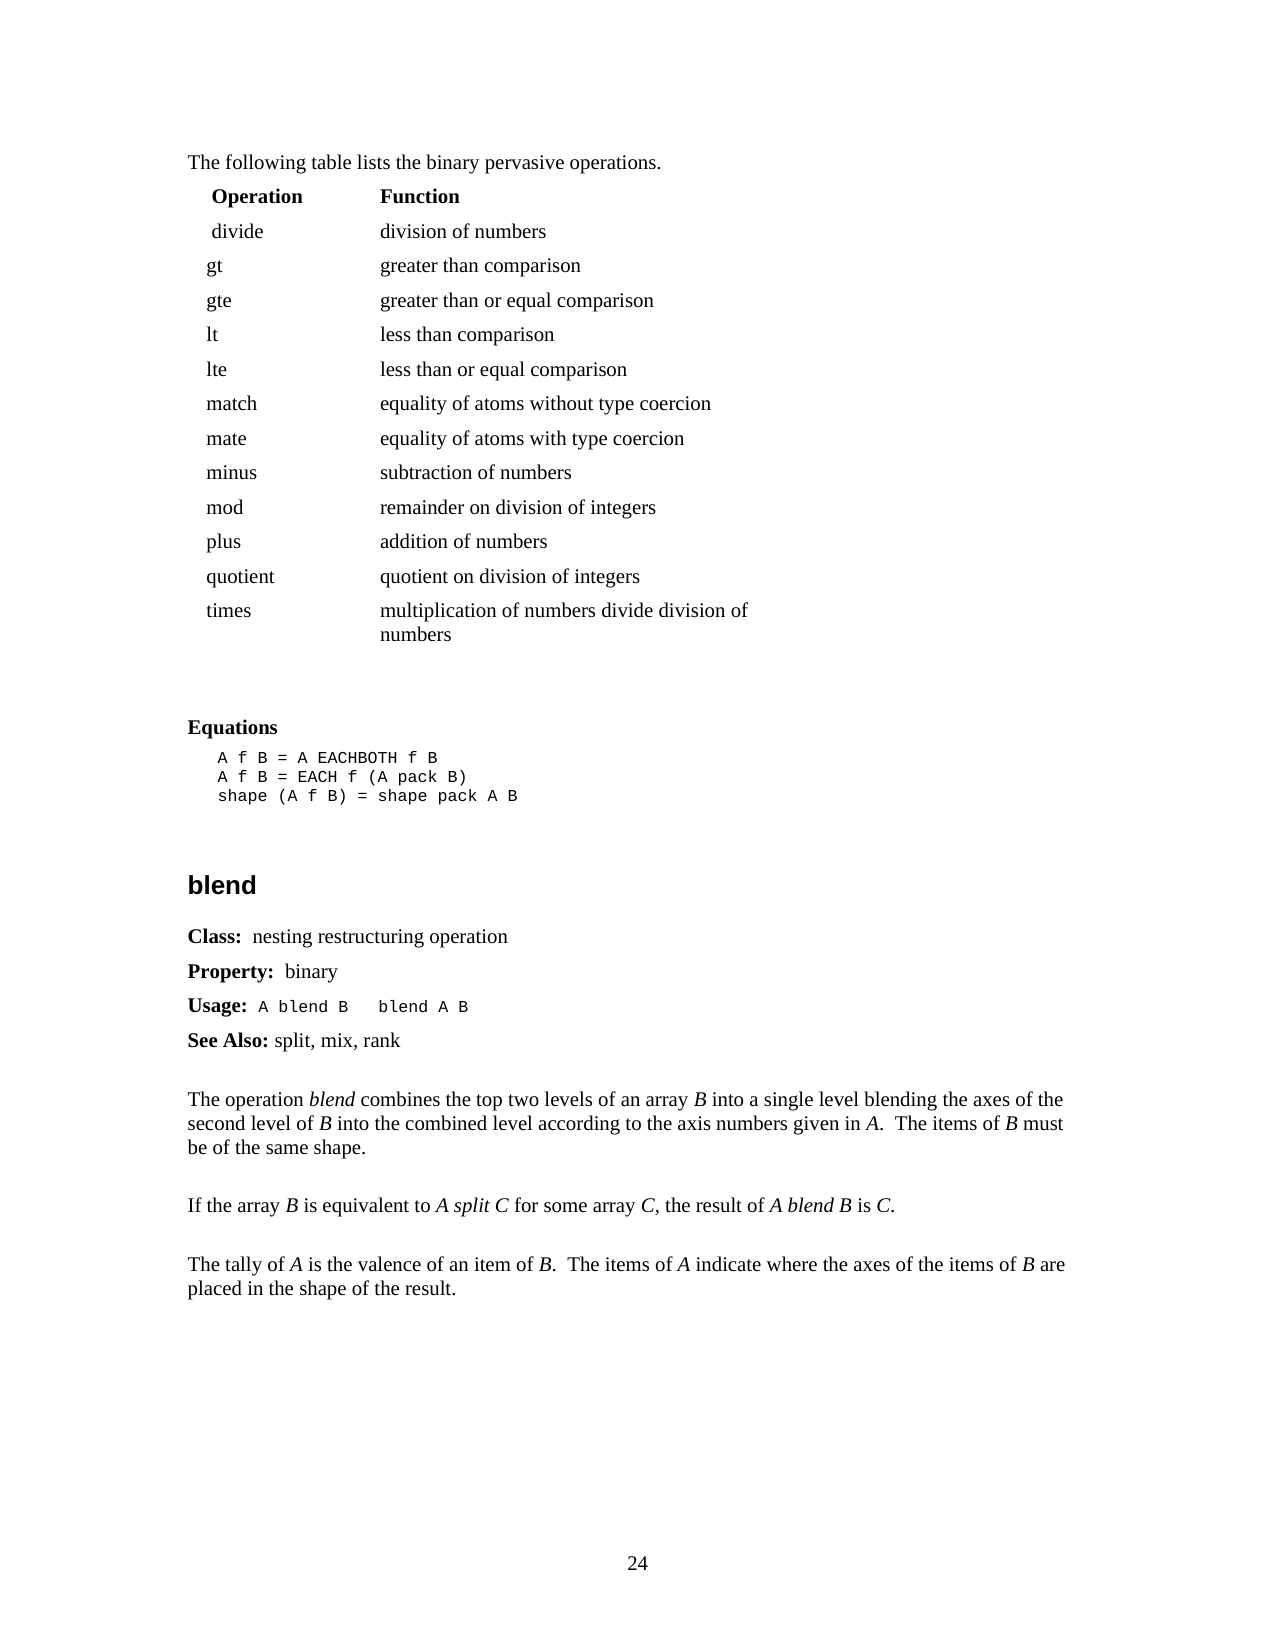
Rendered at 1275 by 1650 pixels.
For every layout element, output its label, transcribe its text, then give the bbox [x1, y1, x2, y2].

table_cell mate [188, 415, 361, 450]
text Property: binary [187, 958, 1087, 983]
text A f B = A EACHBOTH f B A f B = EACH f (A pack B) shape (A f B) = shape pack A B [187, 750, 1087, 825]
table_cell lt [188, 312, 361, 346]
text The following table lists the binary pervasive operations. [187, 150, 1087, 174]
table_cell mod [188, 484, 361, 519]
table_cell match [188, 381, 361, 415]
text blend [187, 870, 1087, 900]
table_cell divide [188, 209, 361, 243]
table_cell equality of atoms with type coercion [361, 415, 792, 450]
table_cell subtraction of numbers [361, 450, 792, 484]
table_cell greater than or equal comparison [361, 278, 792, 312]
table_cell gte [188, 278, 361, 312]
table_cell plus [188, 519, 361, 553]
text If the array B is equivalent to A split C for some array C, the result of A blend B is C. [187, 1193, 1087, 1241]
table_header Function [361, 174, 792, 208]
table_cell multiplication of numbers divide division of numbers [361, 588, 792, 646]
table_cell less than comparison [361, 312, 792, 346]
table_cell quotient [188, 553, 361, 588]
table_cell lte [188, 346, 361, 381]
table_cell minus [188, 450, 361, 484]
table_cell times [188, 588, 361, 646]
text Usage: A blend B blend A B [187, 993, 1087, 1017]
table_cell addition of numbers [361, 519, 792, 553]
table_cell equality of atoms without type coercion [361, 381, 792, 415]
text The tally of A is the valence of an item of B. The items of A indicate where the axes of the items of B are placed in the shape of the result. [187, 1252, 1087, 1300]
table_cell less than or equal comparison [361, 346, 792, 381]
text The operation blend combines the top two levels of an array B into a single level blending the axes of the second level of B into the combined level according to the axis numbers given in A. The items of B must be of the same shape. [187, 1086, 1087, 1183]
table_cell gt [188, 243, 361, 277]
text Class: nesting restructuring operation [187, 924, 1087, 948]
table_cell remainder on division of integers [361, 484, 792, 519]
table_header Operation [188, 174, 361, 208]
text Equations [187, 715, 1087, 739]
table_cell quotient on division of integers [361, 553, 792, 588]
table_cell greater than comparison [361, 243, 792, 277]
table_cell division of numbers [361, 209, 792, 243]
text See Also: split, mix, rank [187, 1028, 1087, 1076]
